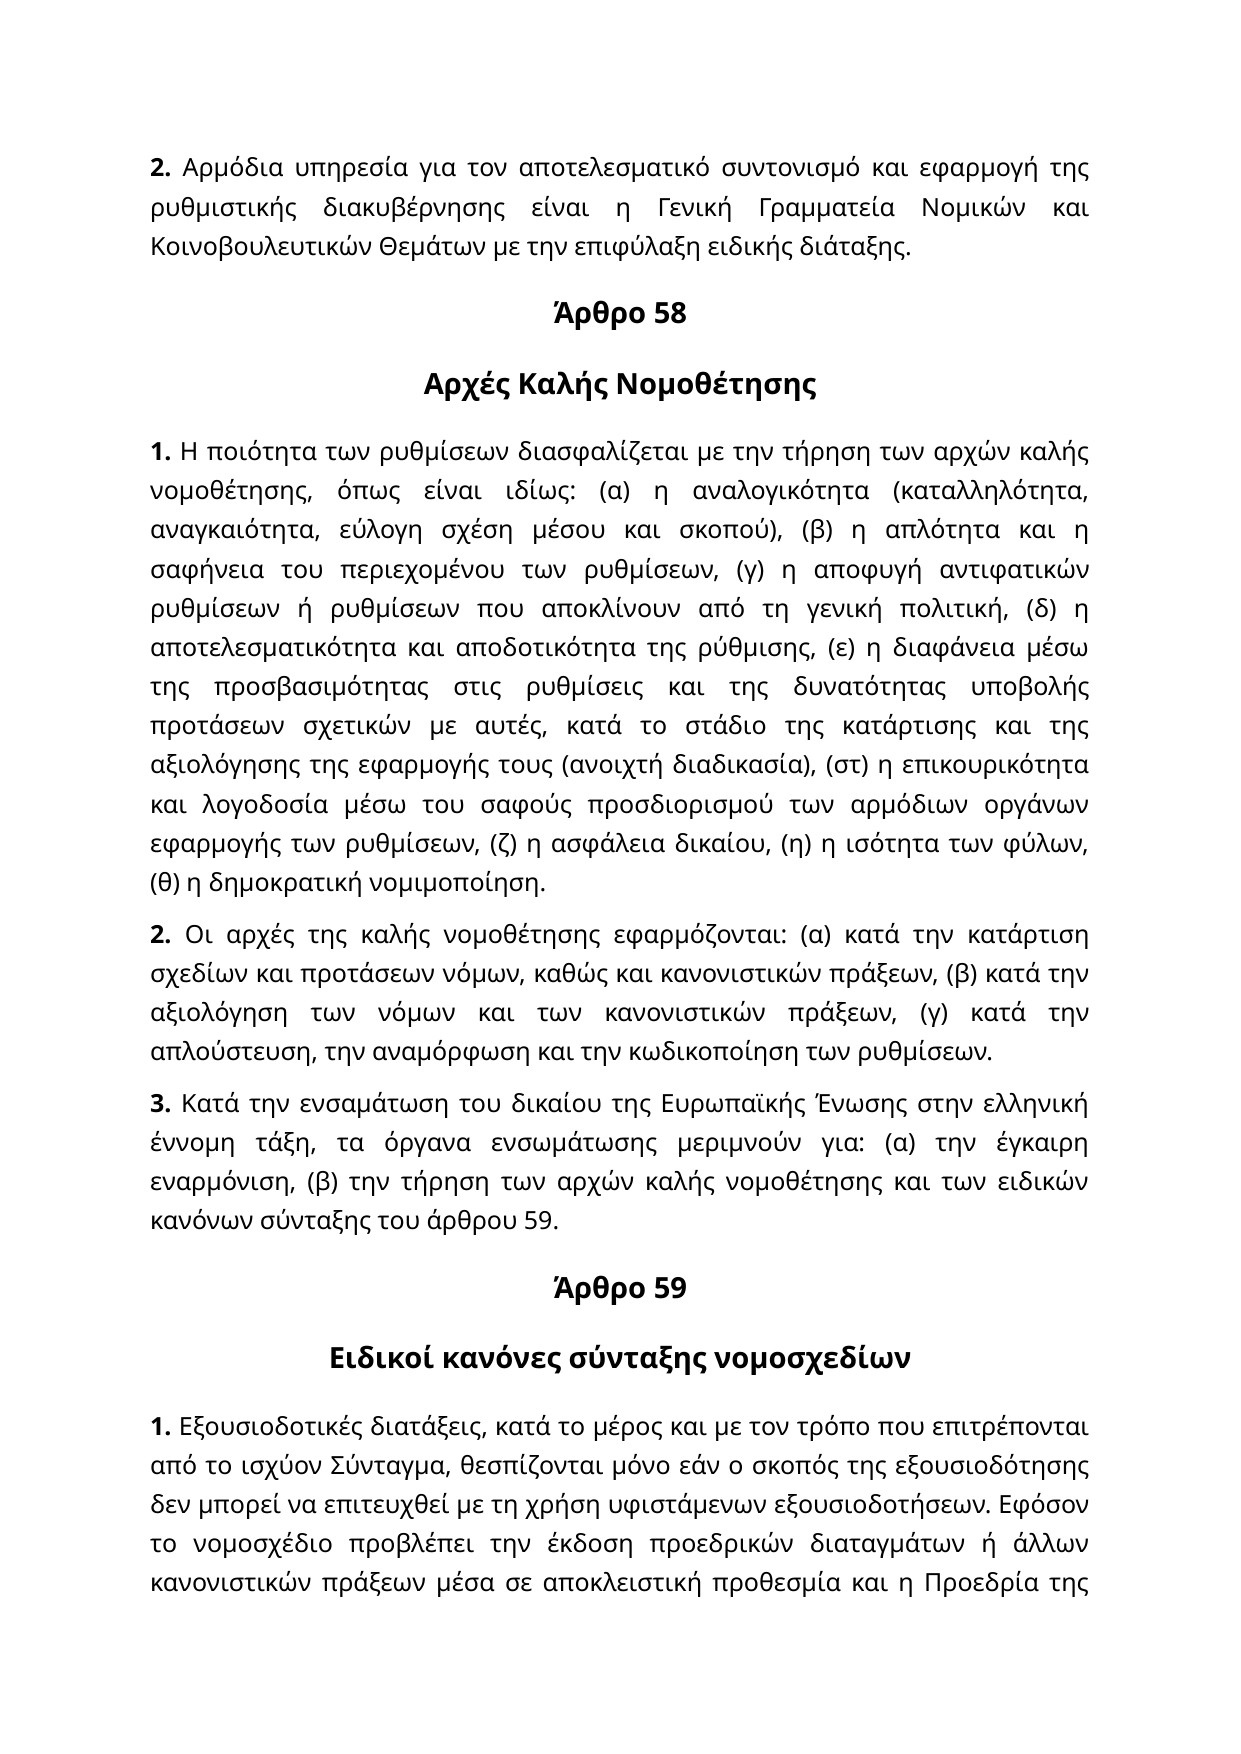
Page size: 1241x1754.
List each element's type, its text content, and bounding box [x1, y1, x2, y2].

text 1. Η ποιότητα των ρυθμίσεων διασφαλίζεται με την τήρηση των αρχών καλής νομοθέτησης, όπως είναι ιδίως: (α) η αναλογικότητα (καταλληλότητα, αναγκαιότητα, εύλογη σχέση μέσου και σκοπού), (β) η απλότητα και η σαφήνεια του περιεχομένου των ρυθμίσεων, (γ) η αποφυγή αντιφατικών ρυθμίσεων ή ρυθμίσεων που αποκλίνουν από τη γενική πολιτική, (δ) η αποτελεσματικότητα και αποδοτικότητα της ρύθμισης, (ε) η διαφάνεια μέσω της προσβασιμότητας στις ρυθμίσεις και της δυνατότητας υποβολής προτάσεων σχετικών με αυτές, κατά το στάδιο της κατάρτισης και της αξιολόγησης της εφαρμογής τους (ανοιχτή διαδικασία), (στ) η επικουρικότητα και λογοδοσία μέσω του σαφούς προσδιορισμού των αρμόδιων οργάνων εφαρμογής των ρυθμίσεων, (ζ) η ασφάλεια δικαίου, (η) η ισότητα των φύλων, (θ) η δημοκρατική νομιμοποίηση. [150, 434, 1090, 899]
subtitle Αρχές Καλής Νομοθέτησης [150, 363, 1090, 403]
subtitle Ειδικοί κανόνες σύνταξης νομοσχεδίων [150, 1338, 1090, 1377]
text 1. Εξουσιοδοτικές διατάξεις, κατά το μέρος και με τον τρόπο που επιτρέπονται από το ισχύον Σύνταγμα, θεσπίζονται μόνο εάν ο σκοπός της εξουσιοδότησης δεν μπορεί να επιτευχθεί με τη χρήση υφιστάμενων εξουσιοδοτήσεων. Εφόσον το νομοσχέδιο προβλέπει την έκδοση προεδρικών διαταγμάτων ή άλλων κανονιστικών πράξεων μέσα σε αποκλειστική προθεσμία και η Προεδρία της [150, 1408, 1090, 1599]
text 2. Οι αρχές της καλής νομοθέτησης εφαρμόζονται: (α) κατά την κατάρτιση σχεδίων και προτάσεων νόμων, καθώς και κανονιστικών πράξεων, (β) κατά την αξιολόγηση των νόμων και των κανονιστικών πράξεων, (γ) κατά την απλούστευση, την αναμόρφωση και την κωδικοποίηση των ρυθμίσεων. [150, 916, 1090, 1068]
subtitle Άρθρο 58 [150, 292, 1090, 332]
subtitle Άρθρο 59 [150, 1267, 1090, 1307]
text 2. Αρμόδια υπηρεσία για τον αποτελεσματικό συντονισμό και εφαρμογή της ρυθμιστικής διακυβέρνησης είναι η Γενική Γραμματεία Νομικών και Κοινοβουλευτικών Θεμάτων με την επιφύλαξη ειδικής διάταξης. [150, 150, 1090, 262]
text 3. Κατά την ενσαμάτωση του δικαίου της Ευρωπαϊκής Ένωσης στην ελληνική έννομη τάξη, τα όργανα ενσωμάτωσης μεριμνούν για: (α) την έγκαιρη εναρμόνιση, (β) την τήρηση των αρχών καλής νομοθέτησης και των ειδικών κανόνων σύνταξης του άρθρου 59. [150, 1085, 1090, 1237]
